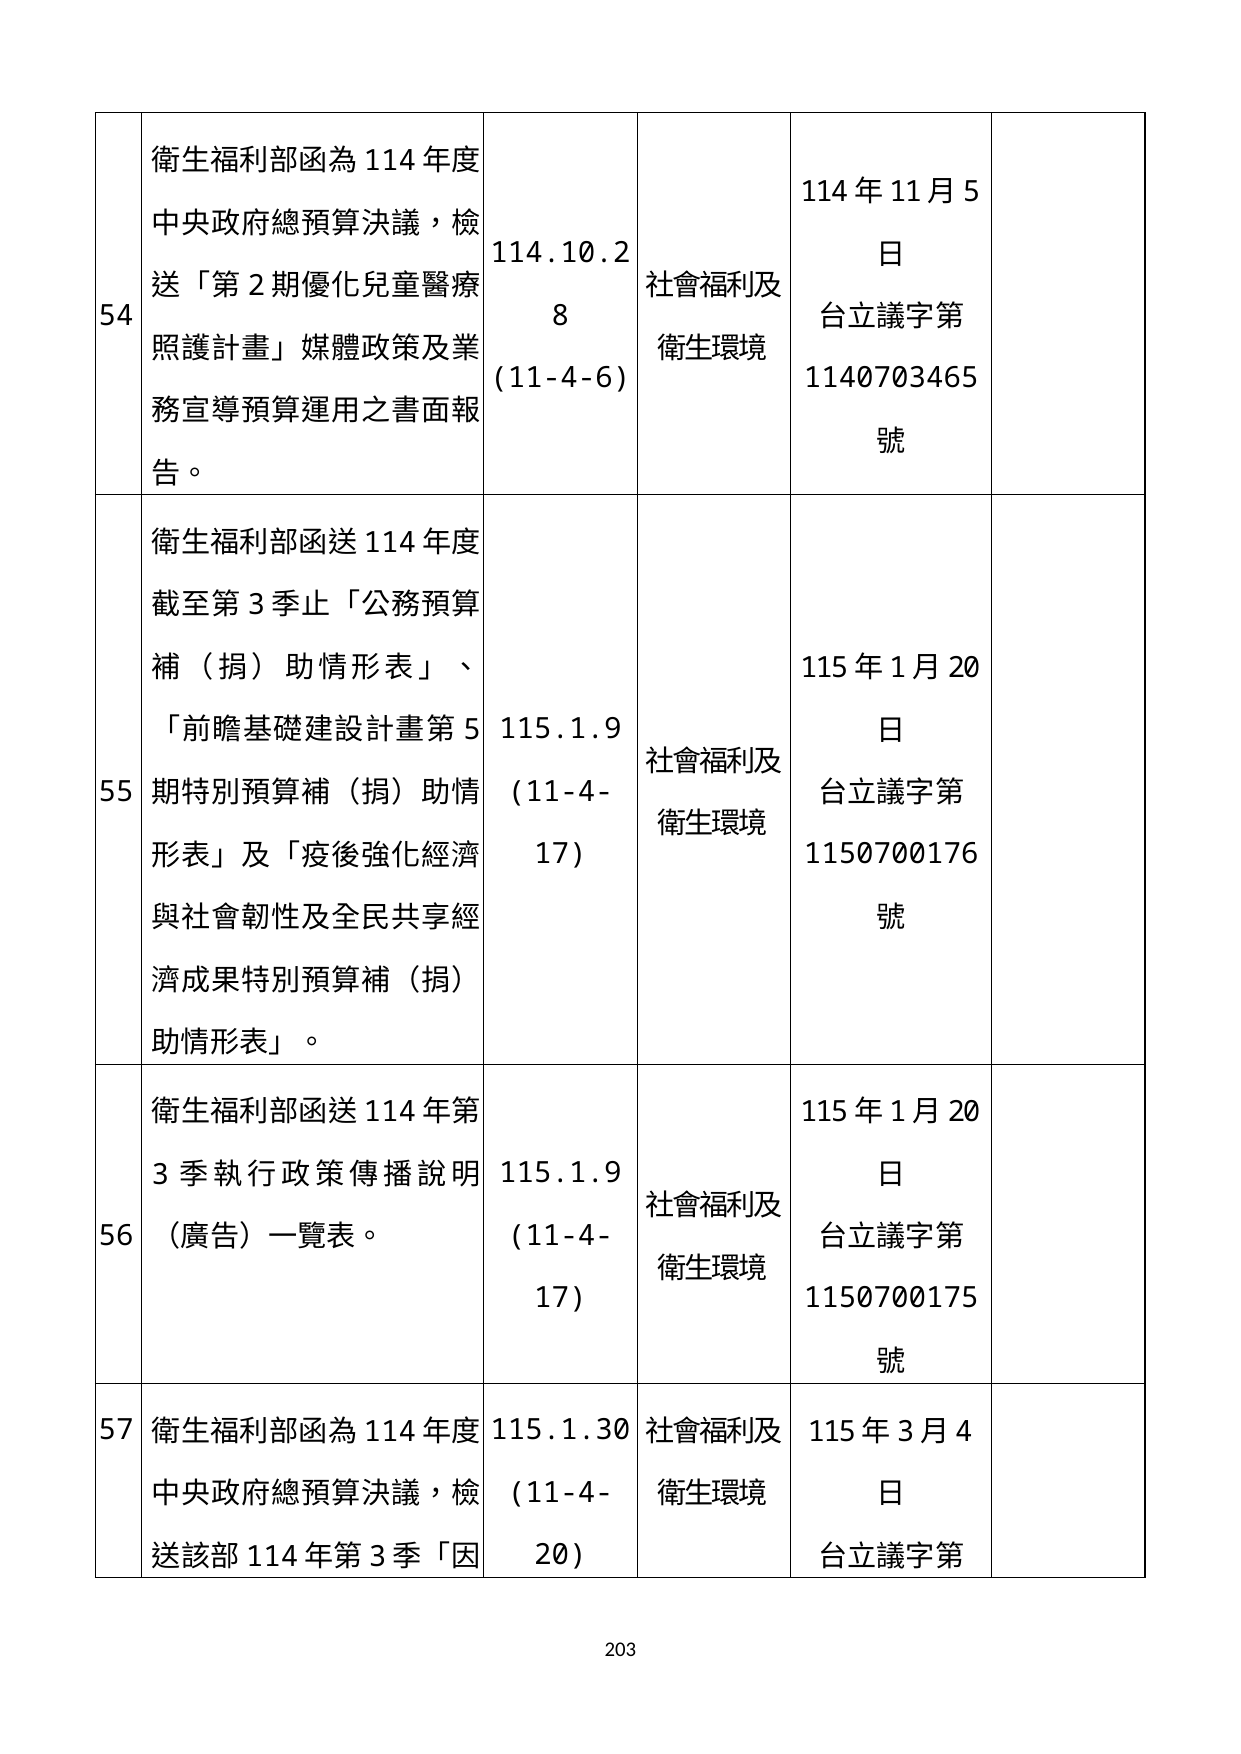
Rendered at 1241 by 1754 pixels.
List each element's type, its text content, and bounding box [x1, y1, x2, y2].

table_cell 社會福利及衛生環境 [638, 1065, 790, 1383]
table_cell [992, 495, 1144, 1063]
table_cell 衛生福利部函為114年度中央政府總預算決議，檢送「第2期優化兒童醫療照護計畫」媒體政策及業務宣導預算運用之書面報告。 [142, 113, 483, 494]
table_cell [96, 1384, 141, 1577]
table_cell 115.1.30 (11-4-20) [484, 1384, 637, 1577]
table_cell [992, 113, 1144, 494]
table_cell 114年11月5日 台立議字第1140703465號 [791, 113, 991, 494]
table_cell [992, 1384, 1144, 1577]
table_cell 衛生福利部函為114年度中央政府總預算決議，檢送該部114年第3季「因 [142, 1384, 483, 1577]
table_cell 115年3月4日 台立議字第 [791, 1384, 991, 1577]
table_cell 115.1.9 (11-4-17) [484, 495, 637, 1063]
table_cell 114.10.28 (11-4-6) [484, 113, 637, 494]
table_cell 衛生福利部函送114年第3季執行政策傳播說明（廣告）一覽表。 [142, 1065, 483, 1383]
table_cell 115年1月20日 台立議字第1150700176號 [791, 495, 991, 1063]
table_cell 社會福利及衛生環境 [638, 1384, 790, 1577]
table_cell [992, 1065, 1144, 1383]
table_cell 115.1.9 (11-4-17) [484, 1065, 637, 1383]
table_cell 115年1月20日 台立議字第1150700175號 [791, 1065, 991, 1383]
table_cell 社會福利及衛生環境 [638, 113, 790, 494]
table_cell 衛生福利部函送114年度截至第3季止「公務預算補（捐）助情形表」、「前瞻基礎建設計畫第5期特別預算補（捐）助情形表」及「疫後強化經濟與社會韌性及全民共享經濟成果特別預算補（捐）助情形表」。 [142, 495, 483, 1063]
table_cell [96, 113, 141, 494]
table_cell [96, 1065, 141, 1383]
table_cell [96, 495, 141, 1063]
table_cell 社會福利及衛生環境 [638, 495, 790, 1063]
